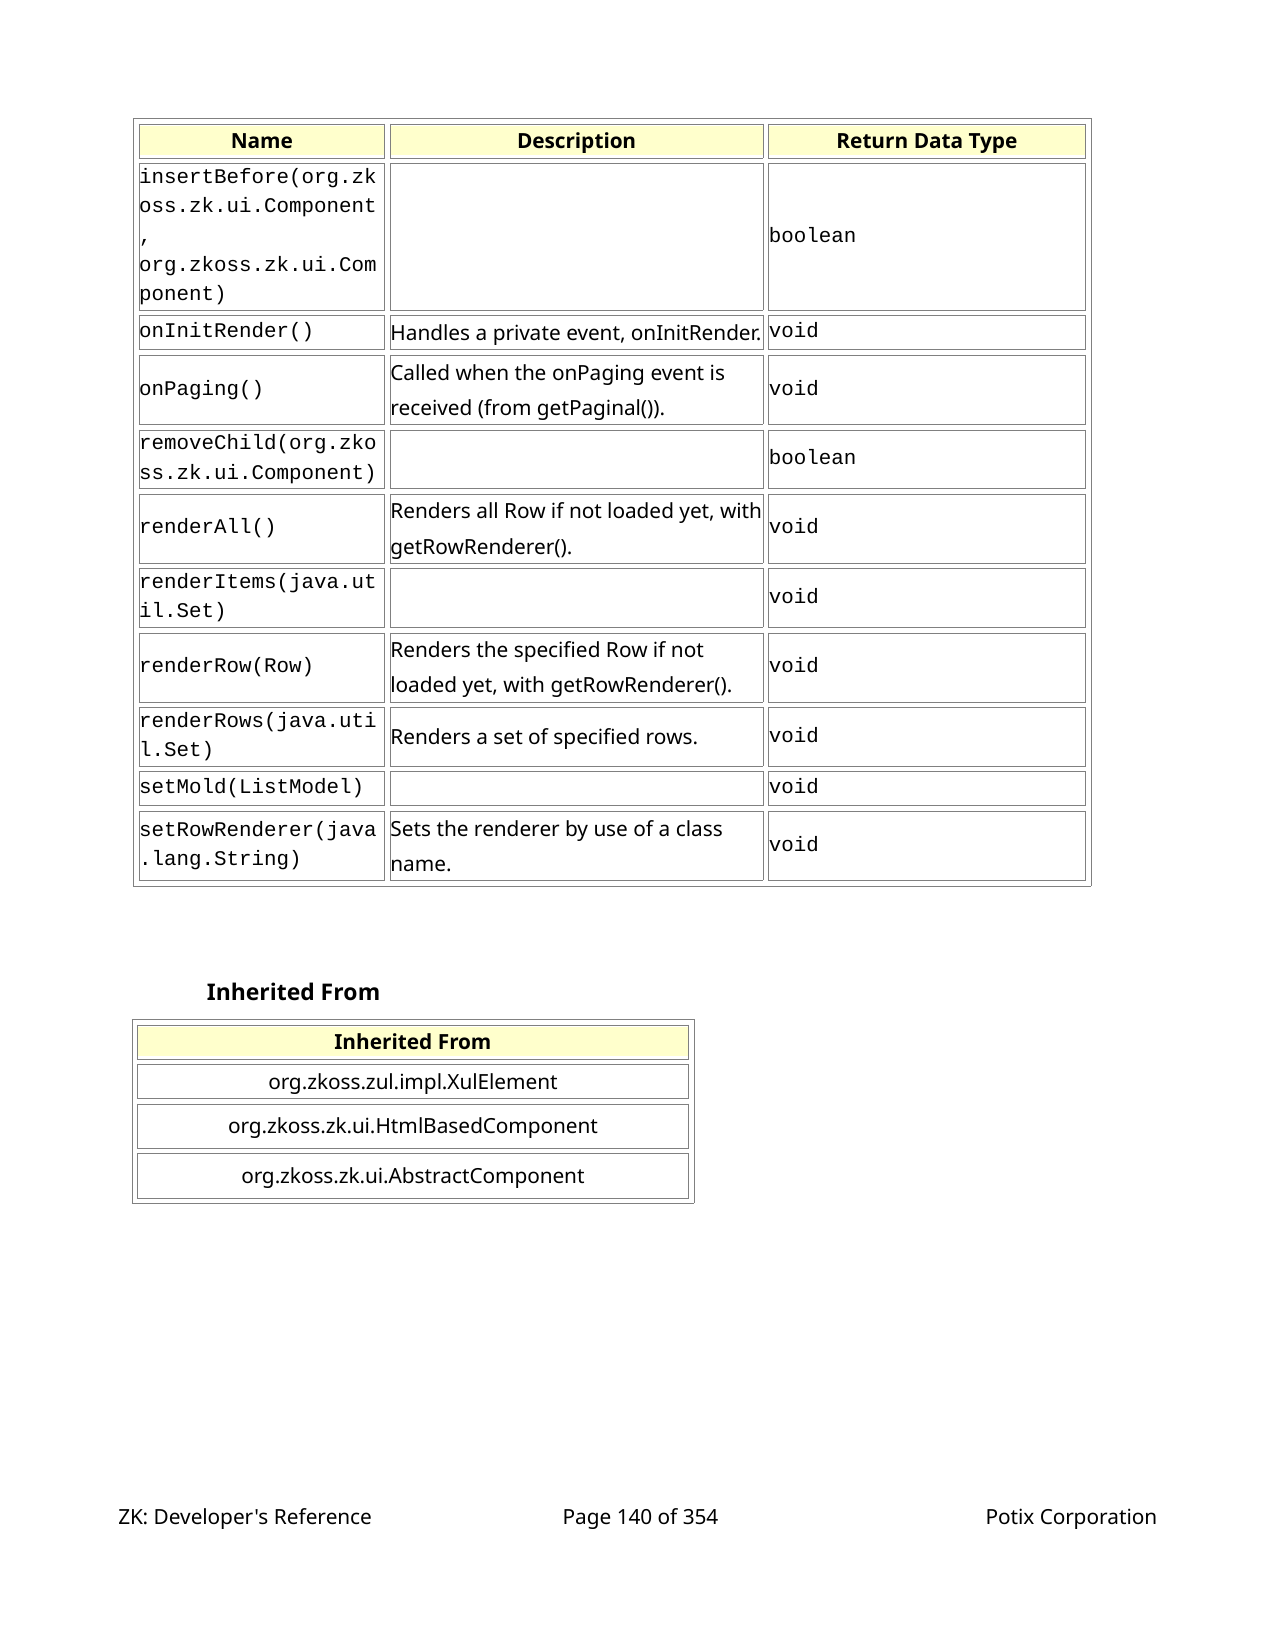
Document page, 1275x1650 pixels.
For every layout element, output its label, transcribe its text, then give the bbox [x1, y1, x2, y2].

table_cell renderItems(java.util.Set) [136, 563, 387, 627]
table_cell [391, 431, 763, 488]
table_cell onInitRender() [136, 310, 387, 349]
table_cell org.zkoss.zul.impl.XulElement [134, 1059, 691, 1098]
table_cell [387, 563, 766, 627]
table_cell org.zkoss.zk.ui.AbstractComponent [134, 1148, 691, 1198]
table_cell void [766, 766, 1088, 805]
table_cell [387, 424, 766, 488]
table_cell setMold(ListModel) [136, 766, 387, 805]
table_header Return Data Type [766, 119, 1088, 158]
table_cell void [766, 563, 1088, 627]
table_header Inherited From [134, 1020, 691, 1059]
table_cell [387, 158, 766, 310]
table_cell setRowRenderer(java.lang.String) [136, 805, 387, 880]
table_cell boolean [766, 424, 1088, 488]
table_cell void [766, 627, 1088, 702]
table_cell [391, 772, 763, 805]
table_cell boolean [766, 158, 1088, 310]
table_cell Sets the renderer by use of a class name. [387, 805, 766, 880]
table_cell void [766, 702, 1088, 766]
table_cell Handles a private event, onInitRender. [387, 310, 766, 349]
table_cell org.zkoss.zk.ui.HtmlBasedComponent [134, 1098, 691, 1148]
table_header Name [136, 119, 387, 158]
table_cell [387, 766, 766, 805]
table_cell renderRows(java.util.Set) [136, 702, 387, 766]
table_cell Renders the specified Row if not loaded yet, with getRowRenderer(). [387, 627, 766, 702]
table_cell [391, 569, 763, 627]
subtitle Inherited From [207, 975, 1157, 1007]
table_cell onPaging() [136, 349, 387, 424]
table_cell insertBefore(org.zkoss.zk.ui.Component, org.zkoss.zk.ui.Component) [136, 158, 387, 310]
table_cell [391, 164, 763, 310]
table_cell Renders a set of specified rows. [387, 702, 766, 766]
table_cell renderRow(Row) [136, 627, 387, 702]
table_cell void [766, 488, 1088, 563]
table_cell void [766, 805, 1088, 880]
table_cell Called when the onPaging event is received (from getPaginal()). [387, 349, 766, 424]
table_header Description [387, 119, 766, 158]
table_cell void [766, 349, 1088, 424]
table_cell Renders all Row if not loaded yet, with getRowRenderer(). [387, 488, 766, 563]
table_cell renderAll() [136, 488, 387, 563]
table_cell removeChild(org.zkoss.zk.ui.Component) [136, 424, 387, 488]
table_cell void [766, 310, 1088, 349]
